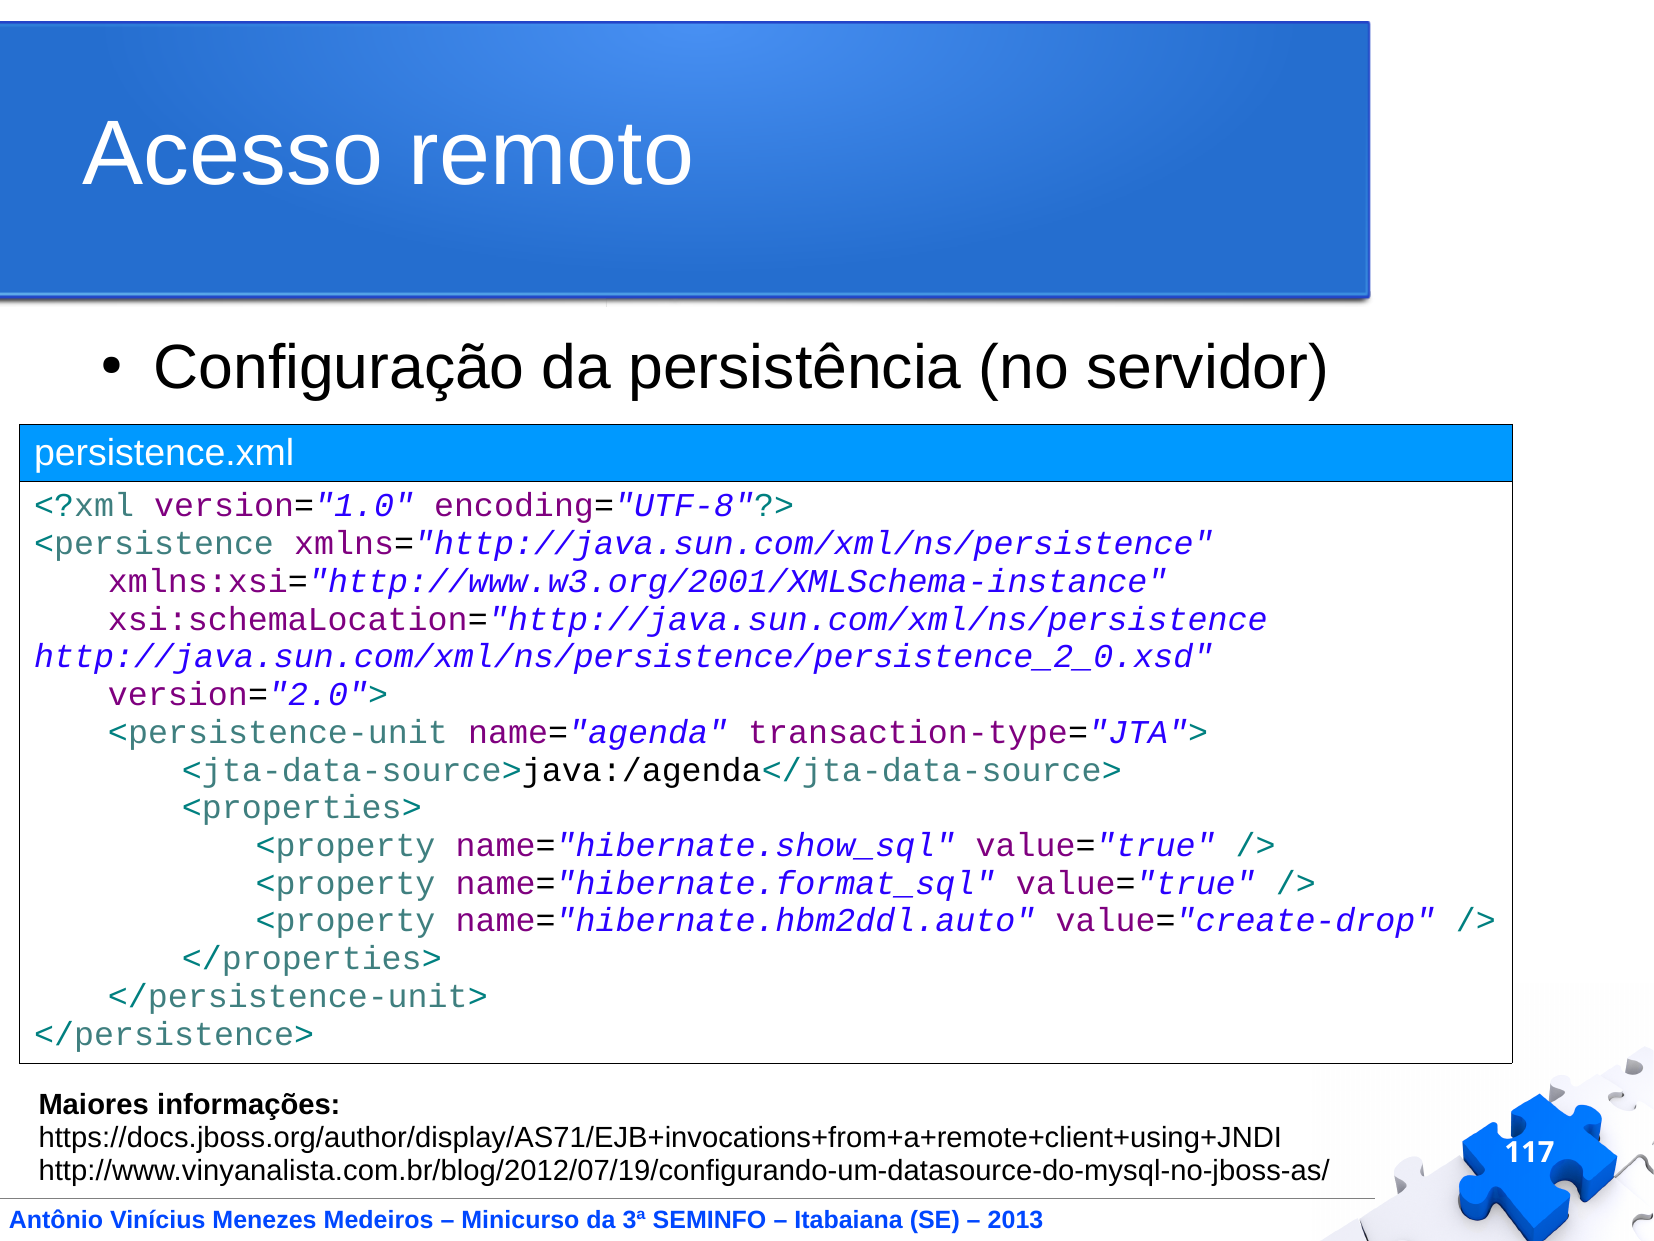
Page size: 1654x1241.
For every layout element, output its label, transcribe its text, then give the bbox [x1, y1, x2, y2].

table_cell <?xml version="1.0" encoding="UTF-8"?> <persistence xmlns="http://java.sun.com/xml/ns/persistence" xmlns:xsi="http://www.w3.org/2001/XMLSchema-instance" xsi:schemaLocation="http://java.sun.com/xml/ns/persistence http://java.sun.com/xml/ns/persistence/persistence_2_0.xsd" version="2.0"> <persistence-unit name="agenda" transaction-type="JTA"> <jta-data-source>java:/agenda</jta-data-source> <properties> <property name="hibernate.show_sql" value="true" /> <property name="hibernate.format_sql" value="true" /> <property name="hibernate.hbm2ddl.auto" value="create-drop" /> </properties> </persistence-unit> </persistence> [20, 482, 1512, 1063]
text_box Maiores informações: https://docs.jboss.org/author/display/AS71/EJB+invocations+from+a+remote+client+using+JNDI http://www.vinyanalista.com.br/blog/2012/07/19/configurando-um-datasource-do-mysql-no-jboss-as/ [23, 1080, 1346, 1194]
picture [0, 21, 1375, 307]
list Configuração da persistência (no servidor) [82, 1064, 1356, 1182]
title Acesso remoto [82, 49, 1323, 257]
list Configuração da persistência (no servidor) [82, 332, 1356, 424]
table_header persistence.xml [20, 425, 1512, 481]
picture [1311, 983, 1654, 1241]
